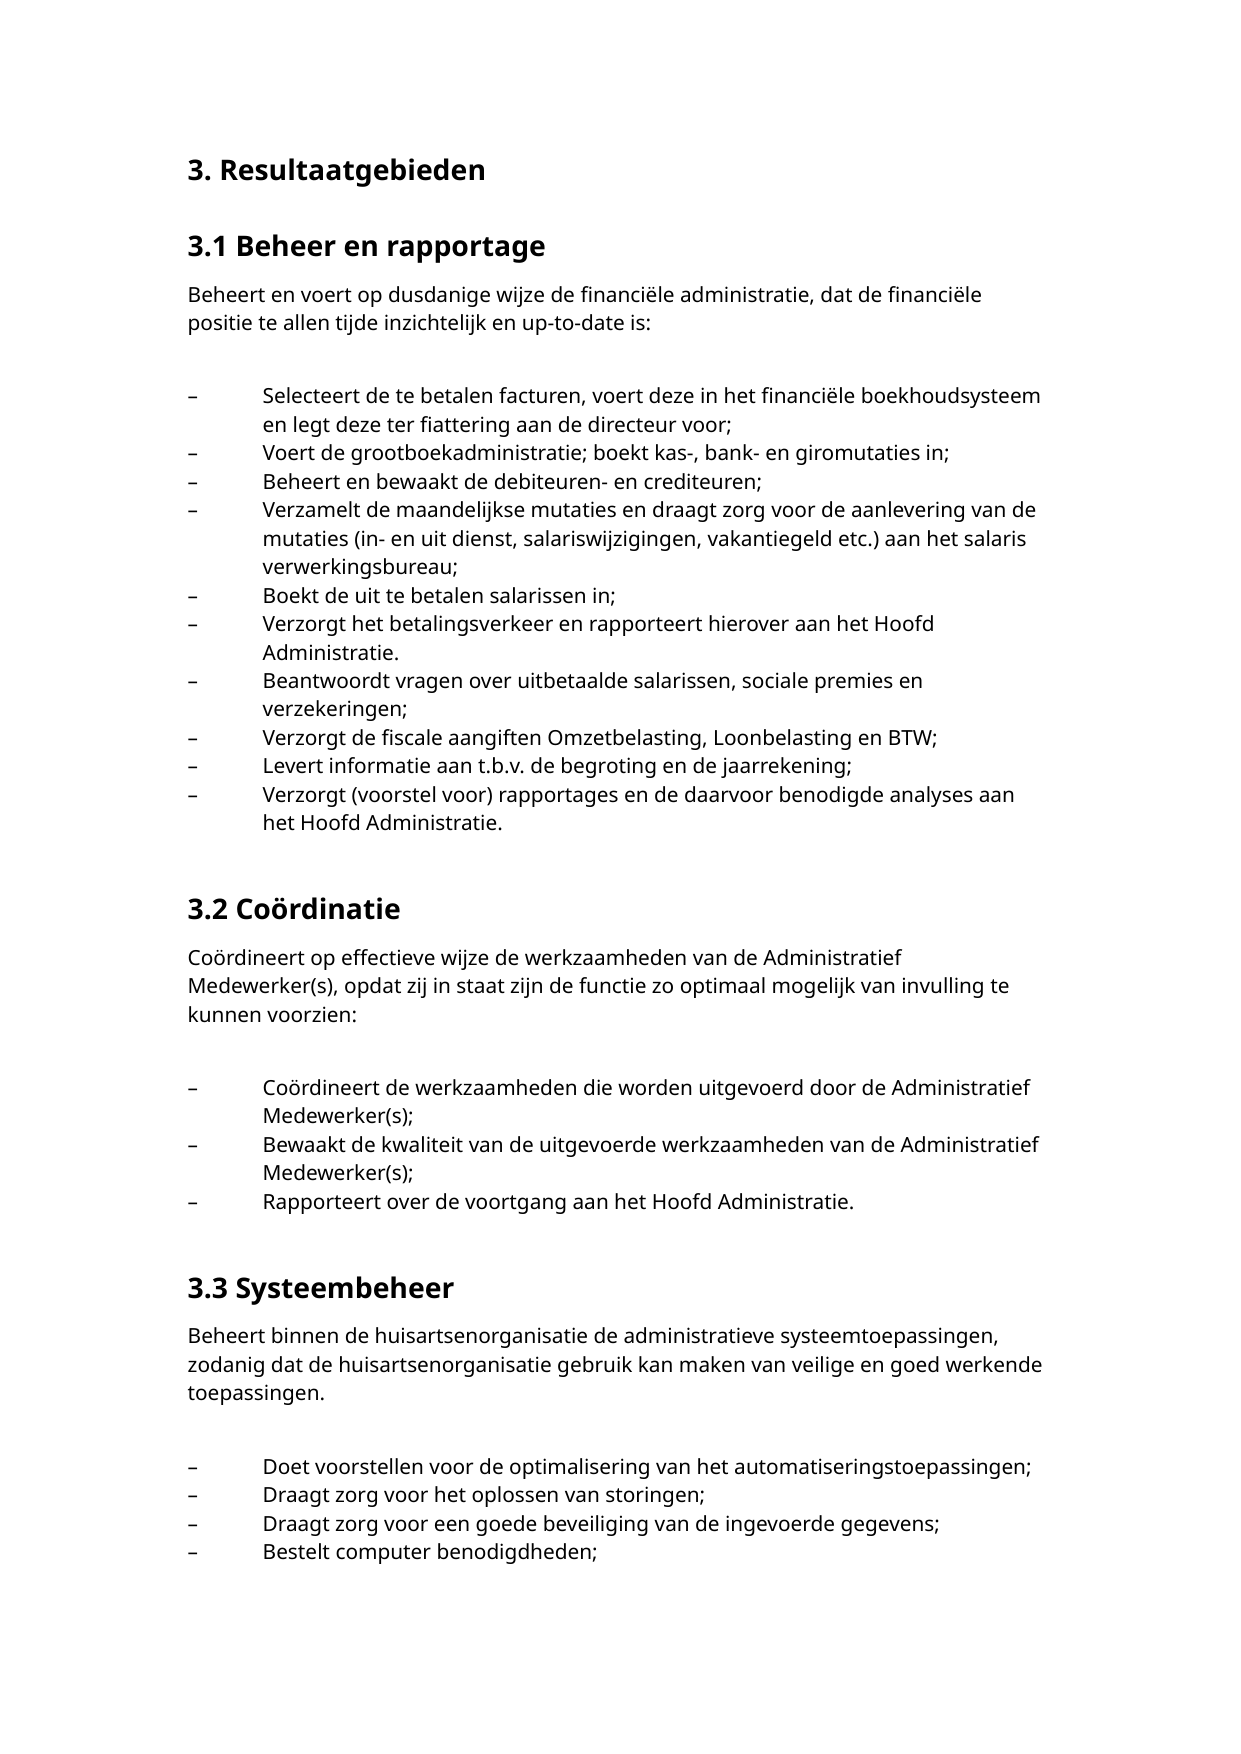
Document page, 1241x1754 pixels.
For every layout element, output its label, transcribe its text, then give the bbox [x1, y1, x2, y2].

text Beheert en voert op dusdanige wijze de financiële administratie, dat de financiële positie te allen tijde inzichtelijk en up-to-date is: [187, 280, 1053, 337]
text Coördineert op effectieve wijze de werkzaamheden van de Administratief Medewerker(s), opdat zij in staat zijn de functie zo optimaal mogelijk van invulling te kunnen voorzien: [187, 943, 1053, 1028]
list Bestelt computer benodigdheden; [187, 1537, 1053, 1566]
list Verzorgt (voorstel voor) rapportages en de daarvoor benodigde analyses aan het Hoofd Administratie. [187, 780, 1053, 837]
list Selecteert de te betalen facturen, voert deze in het financiële boekhoudsysteem en legt deze ter fiattering aan de directeur voor; [187, 382, 1053, 438]
subtitle 3.1 Beheer en rapportage [187, 226, 1053, 265]
list Rapporteert over de voortgang aan het Hoofd Administratie. [187, 1187, 1053, 1215]
subtitle 3. Resultaatgebieden [187, 150, 1053, 189]
list Voert de grootboekadministratie; boekt kas-, bank- en giromutaties in; [187, 438, 1053, 467]
list Coördineert de werkzaamheden die worden uitgevoerd door de Administratief Medewerker(s); [187, 1073, 1053, 1130]
list Verzorgt het betalingsverkeer en rapporteert hierover aan het Hoofd Administratie. [187, 609, 1053, 666]
list Draagt zorg voor een goede beveiliging van de ingevoerde gegevens; [187, 1509, 1053, 1537]
list Boekt de uit te betalen salarissen in; [187, 581, 1053, 609]
list Doet voorstellen voor de optimalisering van het automatiseringstoepassingen; [187, 1452, 1053, 1480]
list Draagt zorg voor het oplossen van storingen; [187, 1480, 1053, 1509]
list Beheert en bewaakt de debiteuren- en crediteuren; [187, 467, 1053, 495]
subtitle 3.2 Coördinatie [187, 889, 1053, 928]
list Verzamelt de maandelijkse mutaties en draagt zorg voor de aanlevering van de mutaties (in- en uit dienst, salariswijzigingen, vakantiegeld etc.) aan het salaris verwerkingsbureau; [187, 495, 1053, 581]
list Verzorgt de fiscale aangiften Omzetbelasting, Loonbelasting en BTW; [187, 723, 1053, 751]
list Bewaakt de kwaliteit van de uitgevoerde werkzaamheden van de Administratief Medewerker(s); [187, 1130, 1053, 1187]
subtitle 3.3 Systeembeheer [187, 1268, 1053, 1306]
text Beheert binnen de huisartsenorganisatie de administratieve systeemtoepassingen, zodanig dat de huisartsenorganisatie gebruik kan maken van veilige en goed werkende toepassingen. [187, 1321, 1053, 1407]
list Beantwoordt vragen over uitbetaalde salarissen, sociale premies en verzekeringen; [187, 666, 1053, 723]
list Levert informatie aan t.b.v. de begroting en de jaarrekening; [187, 751, 1053, 780]
